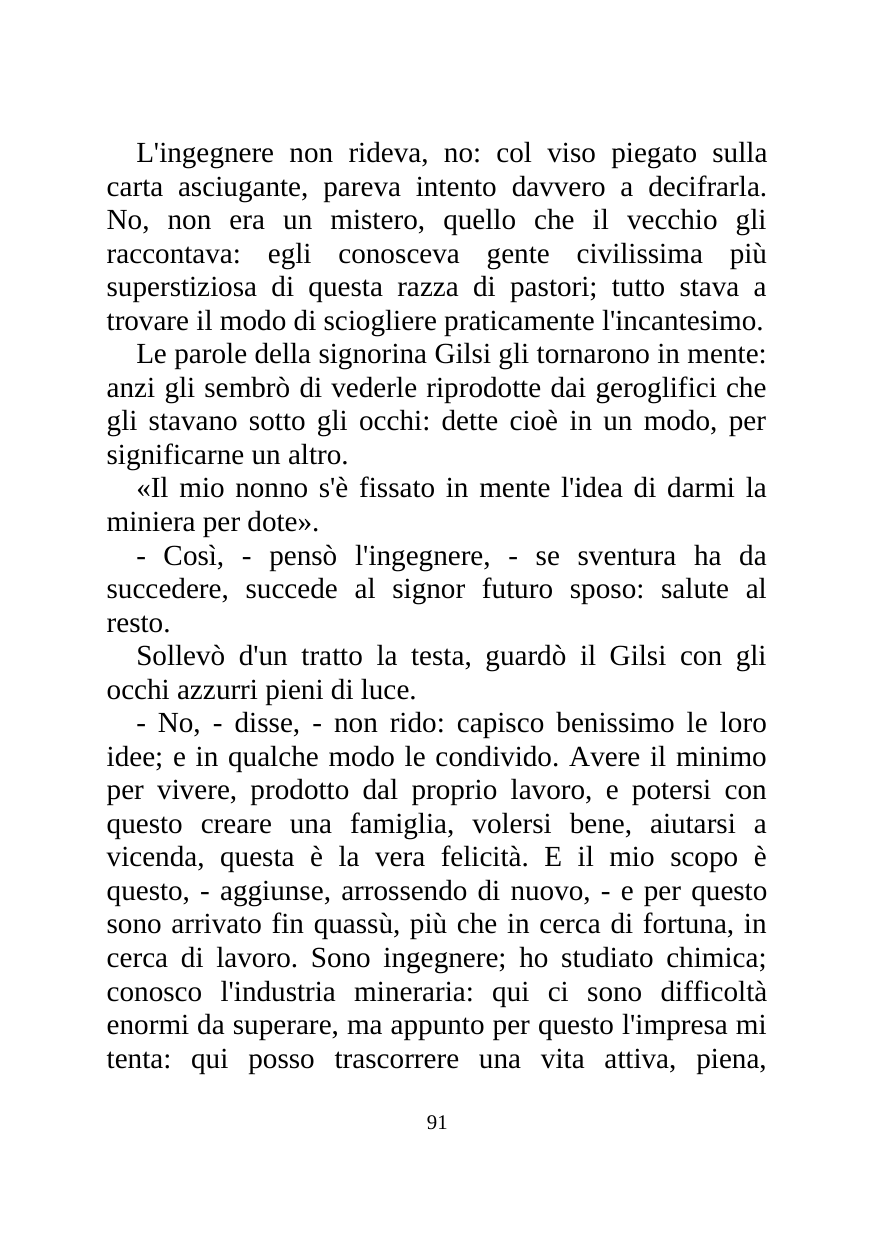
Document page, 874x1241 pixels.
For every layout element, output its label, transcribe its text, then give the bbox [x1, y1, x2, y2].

text - Così, - pensò l'ingegnere, - se sventura ha da succedere, succede al signor futuro sposo: salute al resto. [106, 538, 768, 638]
text - No, - disse, - non rido: capisco benissimo le loro idee; e in qualche modo le condivido. Avere il minimo per vivere, prodotto dal proprio lavoro, e potersi con questo creare una famiglia, volersi bene, aiutarsi a vicenda, questa è la vera felicità. E il mio scopo è questo, - aggiunse, arrossendo di nuovo, - e per questo sono arrivato fin quassù, più che in cerca di fortuna, in cerca di lavoro. Sono ingegnere; ho studiato chimica; conosco l'industria mineraria: qui ci sono difficoltà enormi da superare, ma appunto per questo l'impresa mi tenta: qui posso trascorrere una vita attiva, piena, [106, 705, 768, 1074]
text «Il mio nonno s'è fissato in mente l'idea di darmi la miniera per dote». [106, 471, 768, 538]
text L'ingegnere non rideva, no: col viso piegato sulla carta asciugante, pareva intento davvero a decifrarla. No, non era un mistero, quello che il vecchio gli raccontava: egli conosceva gente civilissima più superstiziosa di questa razza di pastori; tutto stava a trovare il modo di sciogliere praticamente l'incantesimo. [106, 135, 768, 336]
text Sollevò d'un tratto la testa, guardò il Gilsi con gli occhi azzurri pieni di luce. [106, 638, 768, 705]
text Le parole della signorina Gilsi gli tornarono in mente: anzi gli sembrò di vederle riprodotte dai geroglifici che gli stavano sotto gli occhi: dette cioè in un modo, per significarne un altro. [106, 336, 768, 471]
